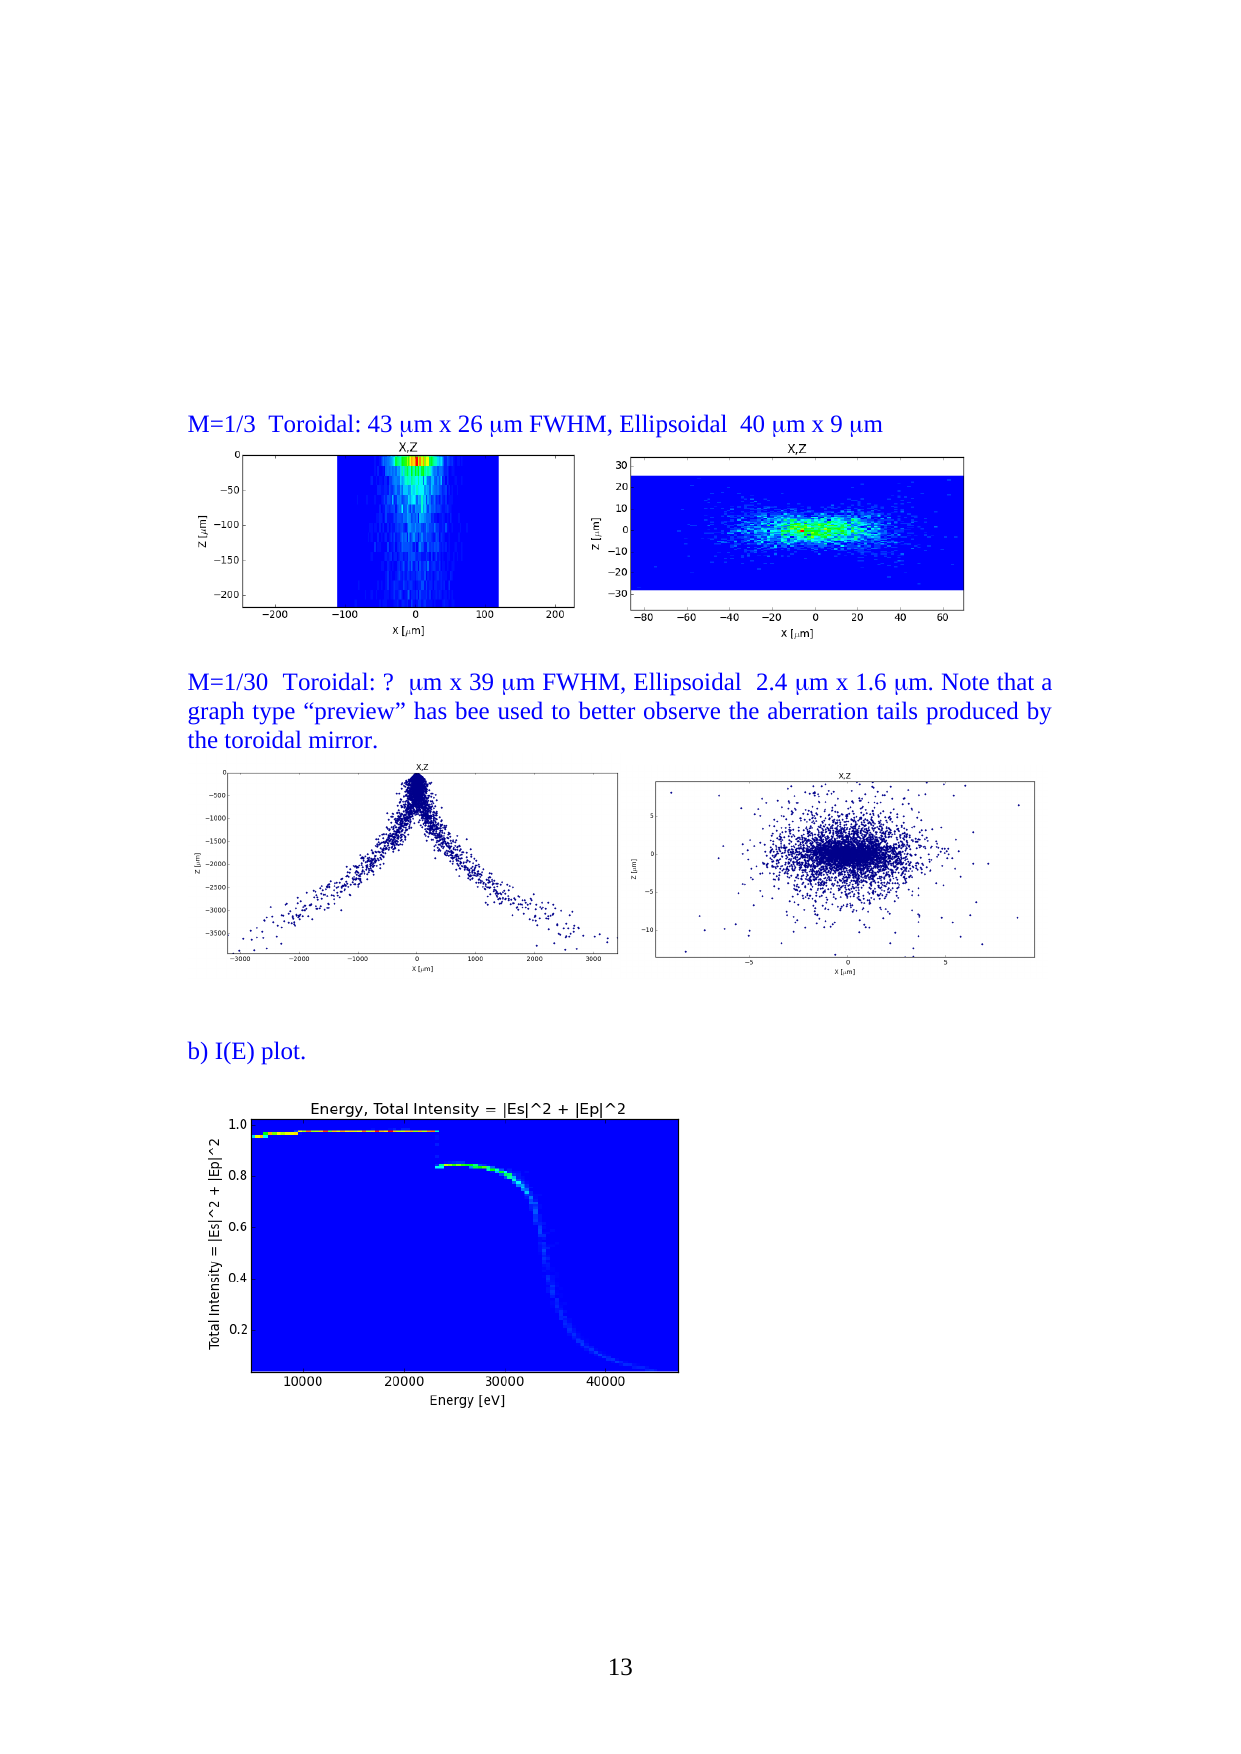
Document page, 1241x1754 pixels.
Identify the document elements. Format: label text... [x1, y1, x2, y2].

text M=1/30 Toroidal: ? mm x 39 mm FWHM, Ellipsoidal 2.4 mm x 1.6 mm. Note that a graph type “preview” has bee used to better observe the aberration tails produced by the toroidal mirror. [187, 667, 1053, 753]
picture [187, 437, 966, 639]
picture [187, 1093, 693, 1414]
picture [187, 753, 1048, 979]
text b) I(E) plot. [187, 1036, 1053, 1065]
text M=1/3 Toroidal: 43 mm x 26 mm FWHM, Ellipsoidal 40 mm x 9 mm [187, 409, 1053, 437]
